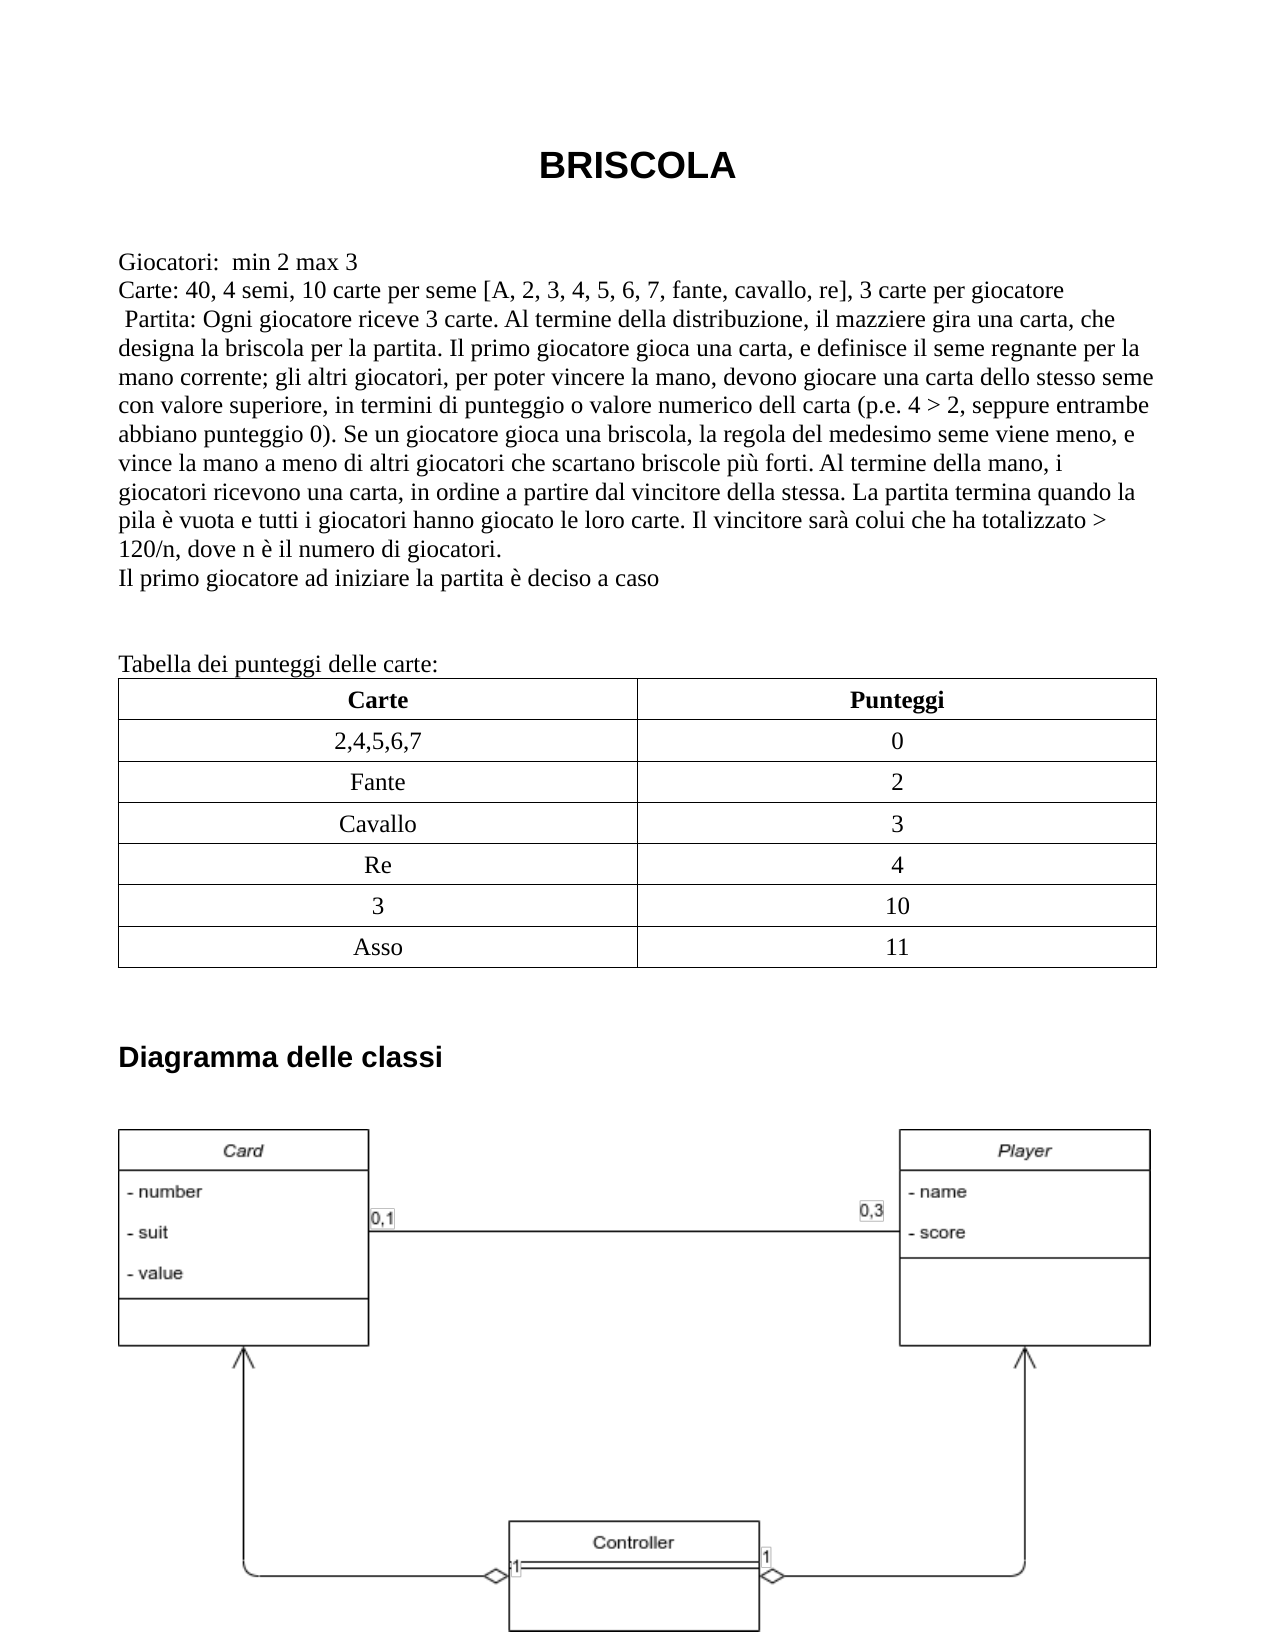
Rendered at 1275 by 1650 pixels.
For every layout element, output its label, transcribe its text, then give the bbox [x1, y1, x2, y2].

table_cell 11 [638, 927, 1156, 967]
table_cell Asso [119, 927, 637, 967]
text Il primo giocatore ad iniziare la partita è deciso a caso [118, 563, 1157, 592]
table_cell 4 [638, 844, 1156, 884]
subtitle Diagramma delle classi [118, 1040, 1157, 1074]
table_cell 3 [638, 803, 1156, 843]
text Carte: 40, 4 semi, 10 carte per seme [A, 2, 3, 4, 5, 6, 7, fante, cavallo, re], 3 carte per giocatore [118, 276, 1157, 304]
table_cell 10 [638, 885, 1156, 926]
table_cell 0 [638, 720, 1156, 761]
table_header Punteggi [638, 679, 1156, 719]
subtitle BRISCOLA [118, 143, 1157, 187]
table_cell Cavallo [119, 803, 637, 843]
picture [118, 1129, 1151, 1632]
table_header Carte [119, 679, 637, 719]
table_cell 2,4,5,6,7 [119, 720, 637, 761]
table_cell Fante [119, 762, 637, 802]
text Partita: Ogni giocatore riceve 3 carte. Al termine della distribuzione, il mazziere gira una carta, che designa la briscola per la partita. Il primo giocatore gioca una carta, e definisce il seme regnante per la mano corrente; gli altri giocatori, per poter vincere la mano, devono giocare una carta dello stesso seme con valore superiore, in termini di punteggio o valore numerico dell carta (p.e. 4 > 2, seppure entrambe abbiano punteggio 0). Se un giocatore gioca una briscola, la regola del medesimo seme viene meno, e vince la mano a meno di altri giocatori che scartano briscole più forti. Al termine della mano, i giocatori ricevono una carta, in ordine a partire dal vincitore della stessa. La partita termina quando la pila è vuota e tutti i giocatori hanno giocato le loro carte. Il vincitore sarà colui che ha totalizzato > 120/n, dove n è il numero di giocatori. [118, 304, 1157, 563]
table_cell 3 [119, 885, 637, 926]
text Giocatori: min 2 max 3 [118, 247, 1157, 276]
table_cell Re [119, 844, 637, 884]
text Tabella dei punteggi delle carte: [118, 649, 1157, 678]
table_cell 2 [638, 762, 1156, 802]
